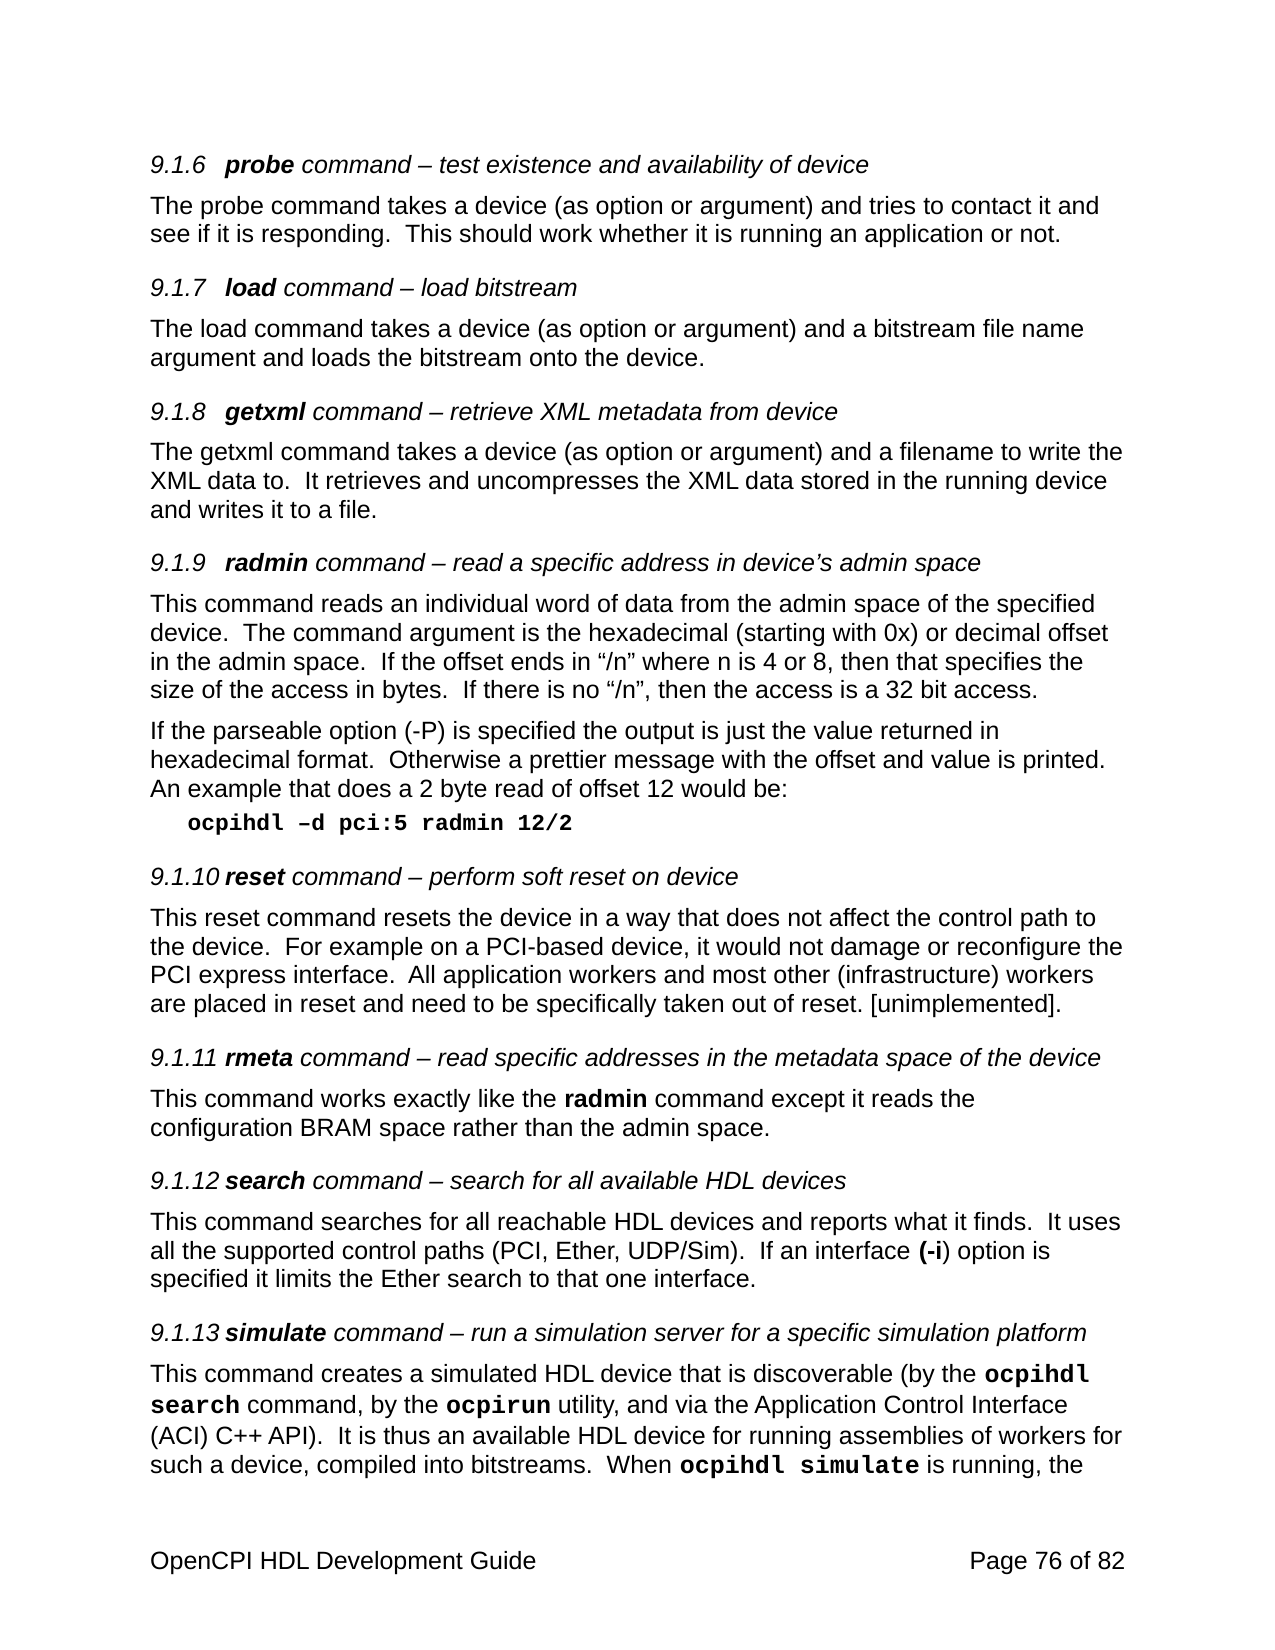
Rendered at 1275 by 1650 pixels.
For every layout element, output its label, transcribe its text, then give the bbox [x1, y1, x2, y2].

subtitle load command – load bitstream [150, 273, 1125, 302]
subtitle rmeta command – read specific addresses in the metadata space of the device [150, 1043, 1125, 1072]
text If the parseable option (-P) is specified the output is just the value returned in hexadecimal format. Otherwise a prettier message with the offset and value is printed. An example that does a 2 byte read of offset 12 would be: [150, 716, 1125, 802]
text ocpihdl –d pci:5 radmin 12/2 [187, 811, 1125, 837]
text This command searches for all reachable HDL devices and reports what it finds. It uses all the supported control paths (PCI, Ether, UDP/Sim). If an interface (-i) option is specified it limits the Ether search to that one interface. [150, 1207, 1125, 1293]
text This reset command resets the device in a way that does not affect the control path to the device. For example on a PCI-based device, it would not damage or reconfigure the PCI express interface. All application workers and most other (infrastructure) workers are placed in reset and need to be specifically taken out of reset. [unimplemented]. [150, 903, 1125, 1018]
text This command works exactly like the radmin command except it reads the configuration BRAM space rather than the admin space. [150, 1084, 1125, 1141]
subtitle reset command – perform soft reset on device [150, 862, 1125, 891]
text The getxml command takes a device (as option or argument) and a filename to write the XML data to. It retrieves and uncompresses the XML data stored in the running device and writes it to a file. [150, 437, 1125, 523]
subtitle simulate command – run a simulation server for a specific simulation platform [150, 1318, 1125, 1347]
subtitle search command – search for all available HDL devices [150, 1166, 1125, 1195]
text The probe command takes a device (as option or argument) and tries to contact it and see if it is responding. This should work whether it is running an application or not. [150, 191, 1125, 248]
subtitle probe command – test existence and availability of device [150, 150, 1125, 179]
text The load command takes a device (as option or argument) and a bitstream file name argument and loads the bitstream onto the device. [150, 314, 1125, 371]
text This command creates a simulated HDL device that is discoverable (by the ocpihdl search command, by the ocpirun utility, and via the Application Control Interface (ACI) C++ API). It is thus an available HDL device for running assemblies of workers for such a device, compiled into bitstreams. When ocpihdl simulate is running, the [150, 1359, 1125, 1481]
subtitle getxml command – retrieve XML metadata from device [150, 396, 1125, 425]
subtitle radmin command – read a specific address in device’s admin space [150, 548, 1125, 577]
text This command reads an individual word of data from the admin space of the specified device. The command argument is the hexadecimal (starting with 0x) or decimal offset in the admin space. If the offset ends in “/n” where n is 4 or 8, then that specifies the size of the access in bytes. If there is no “/n”, then the access is a 32 bit access. [150, 589, 1125, 704]
